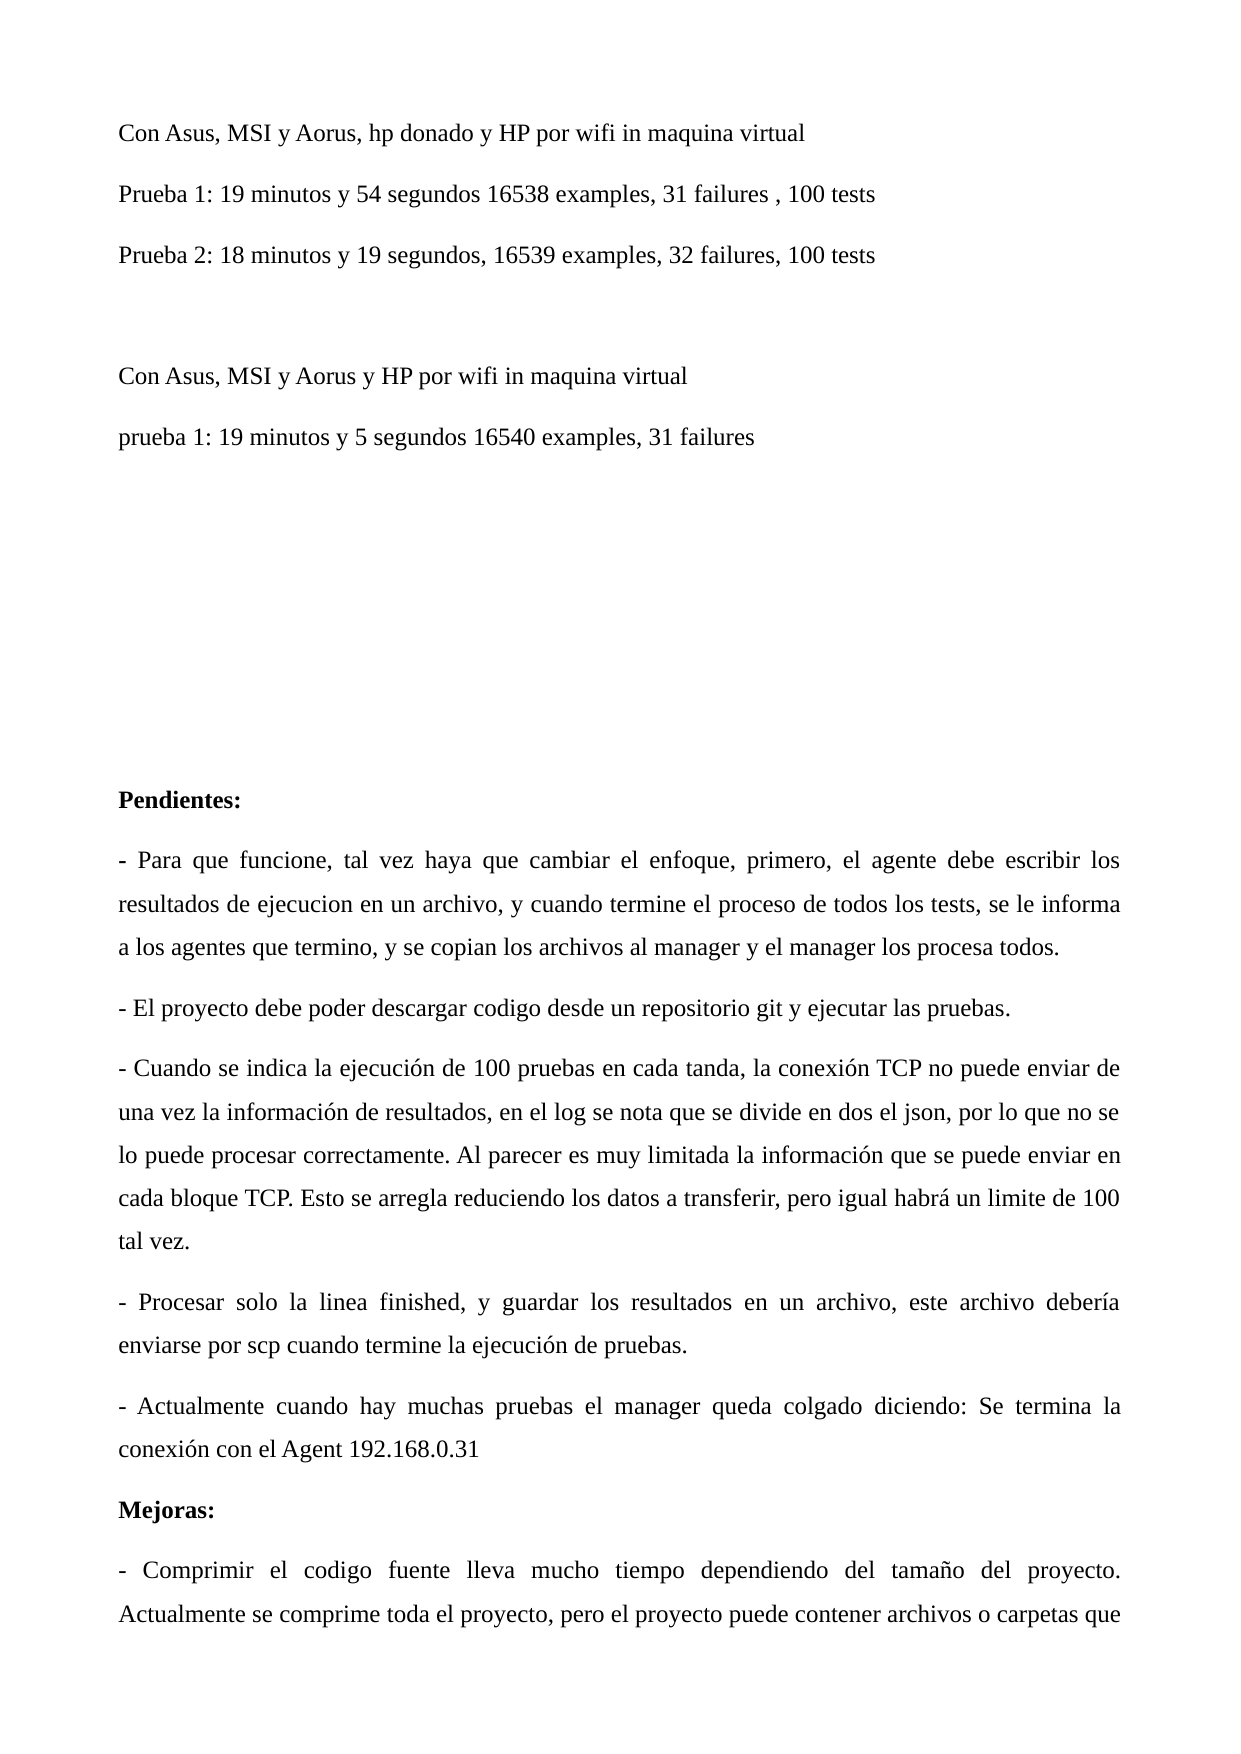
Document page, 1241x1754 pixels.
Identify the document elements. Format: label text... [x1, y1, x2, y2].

text - Procesar solo la linea finished, y guardar los resultados en un archivo, este archivo debería enviarse por scp cuando termine la ejecución de pruebas. [118, 1287, 1122, 1359]
text - Comprimir el codigo fuente lleva mucho tiempo dependiendo del tamaño del proyecto. Actualmente se comprime toda el proyecto, pero el proyecto puede contener archivos o carpetas que [118, 1556, 1122, 1627]
text - El proyecto debe poder descargar codigo desde un repositorio git y ejecutar las pruebas. [118, 993, 1122, 1021]
text prueba 1: 19 minutos y 5 segundos 16540 examples, 31 failures [118, 422, 1122, 451]
text - Cuando se indica la ejecución de 100 pruebas en cada tanda, la conexión TCP no puede enviar de una vez la información de resultados, en el log se nota que se divide en dos el json, por lo que no se lo puede procesar correctamente. Al parecer es muy limitada la información que se puede enviar en cada bloque TCP. Esto se arregla reduciendo los datos a transferir, pero igual habrá un limite de 100 tal vez. [118, 1053, 1122, 1255]
text Mejoras: [118, 1495, 1122, 1523]
text Pendientes: [118, 785, 1122, 813]
text Prueba 2: 18 minutos y 19 segundos, 16539 examples, 32 failures, 100 tests [118, 240, 1122, 268]
text Prueba 1: 19 minutos y 54 segundos 16538 examples, 31 failures , 100 tests [118, 179, 1122, 208]
text Con Asus, MSI y Aorus, hp donado y HP por wifi in maquina virtual [118, 118, 1122, 147]
text - Para que funcione, tal vez haya que cambiar el enfoque, primero, el agente debe escribir los resultados de ejecucion en un archivo, y cuando termine el proceso de todos los tests, se le informa a los agentes que termino, y se copian los archivos al manager y el manager los procesa todos. [118, 846, 1122, 961]
text Con Asus, MSI y Aorus y HP por wifi in maquina virtual [118, 361, 1122, 390]
text - Actualmente cuando hay muchas pruebas el manager queda colgado diciendo: Se termina la conexión con el Agent 192.168.0.31 [118, 1391, 1122, 1463]
